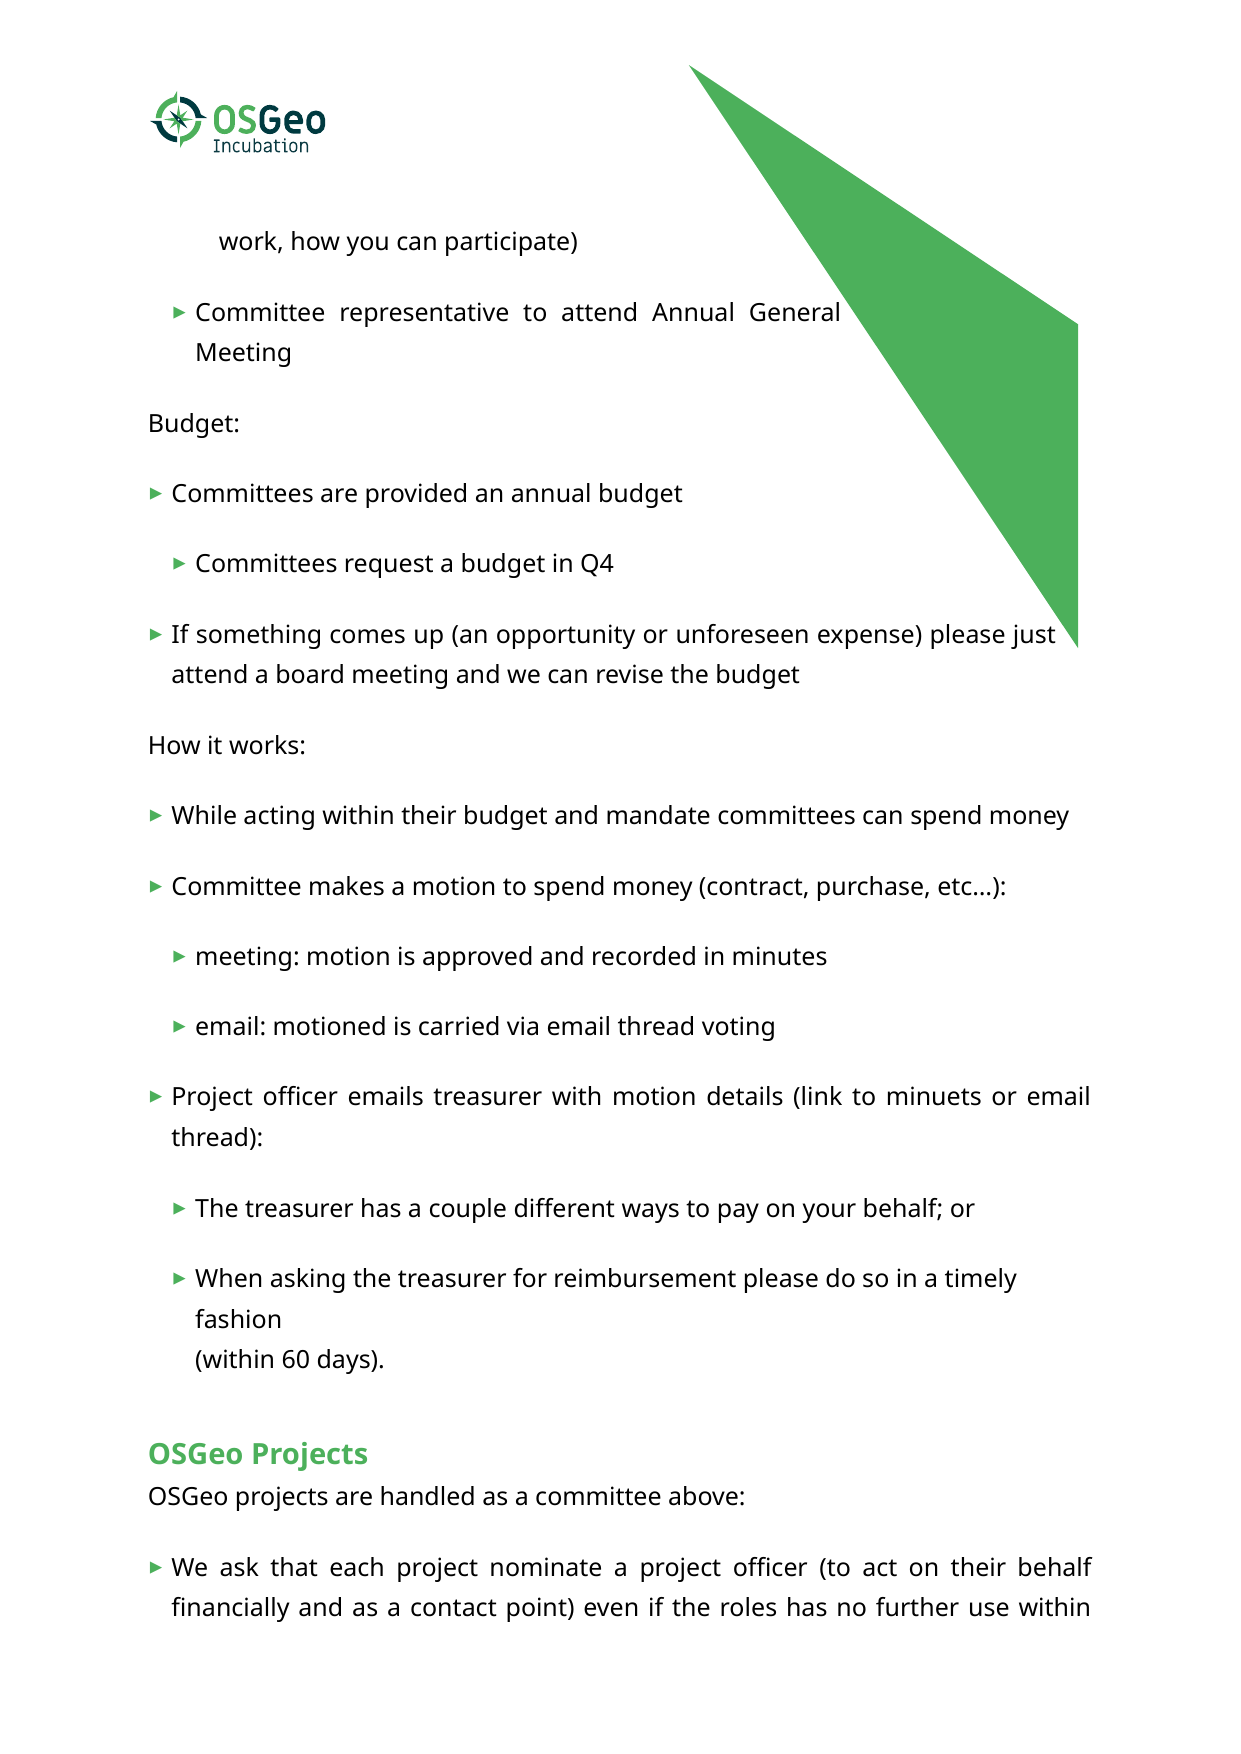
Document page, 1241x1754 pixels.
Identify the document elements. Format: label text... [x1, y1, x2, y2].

subtitle OSGeo Projects [148, 1433, 1093, 1473]
list The treasurer has a couple different ways to pay on your behalf; or [171, 1190, 1093, 1224]
list Committees are provided an annual budget [148, 476, 985, 510]
list email: motioned is carried via email thread voting [171, 1009, 1093, 1043]
list [930, 224, 1093, 258]
list If something comes up (an opportunity or unforeseen expense) please just attend a board meeting and we can revise the budget [148, 616, 1093, 691]
list Committees request a budget in Q4 [171, 546, 1031, 580]
text Budget: [148, 405, 937, 439]
list Committee representative to attend Annual General Meeting [171, 294, 891, 369]
text OSGeo projects are handled as a committee above: [148, 1479, 1093, 1513]
list meeting: motion is approved and recorded in minutes [171, 938, 1093, 972]
text [1079, 405, 1093, 439]
list Committee makes a motion to spend money (contract, purchase, etc…): [148, 868, 1093, 902]
list When asking the treasurer for reimbursement please do so in a timely fashion (within 60 days). [171, 1261, 1093, 1376]
text How it works: [148, 727, 1093, 762]
list work, how you can participate) [195, 224, 816, 258]
list [1035, 294, 1093, 369]
list We ask that each project nominate a project officer (to act on their behalf financially and as a contact point) even if the roles has no further use within [148, 1549, 1093, 1624]
list While acting within their budget and mandate committees can spend money [148, 798, 1093, 832]
list Project officer emails treasurer with motion details (link to minuets or email thread): [148, 1079, 1093, 1154]
